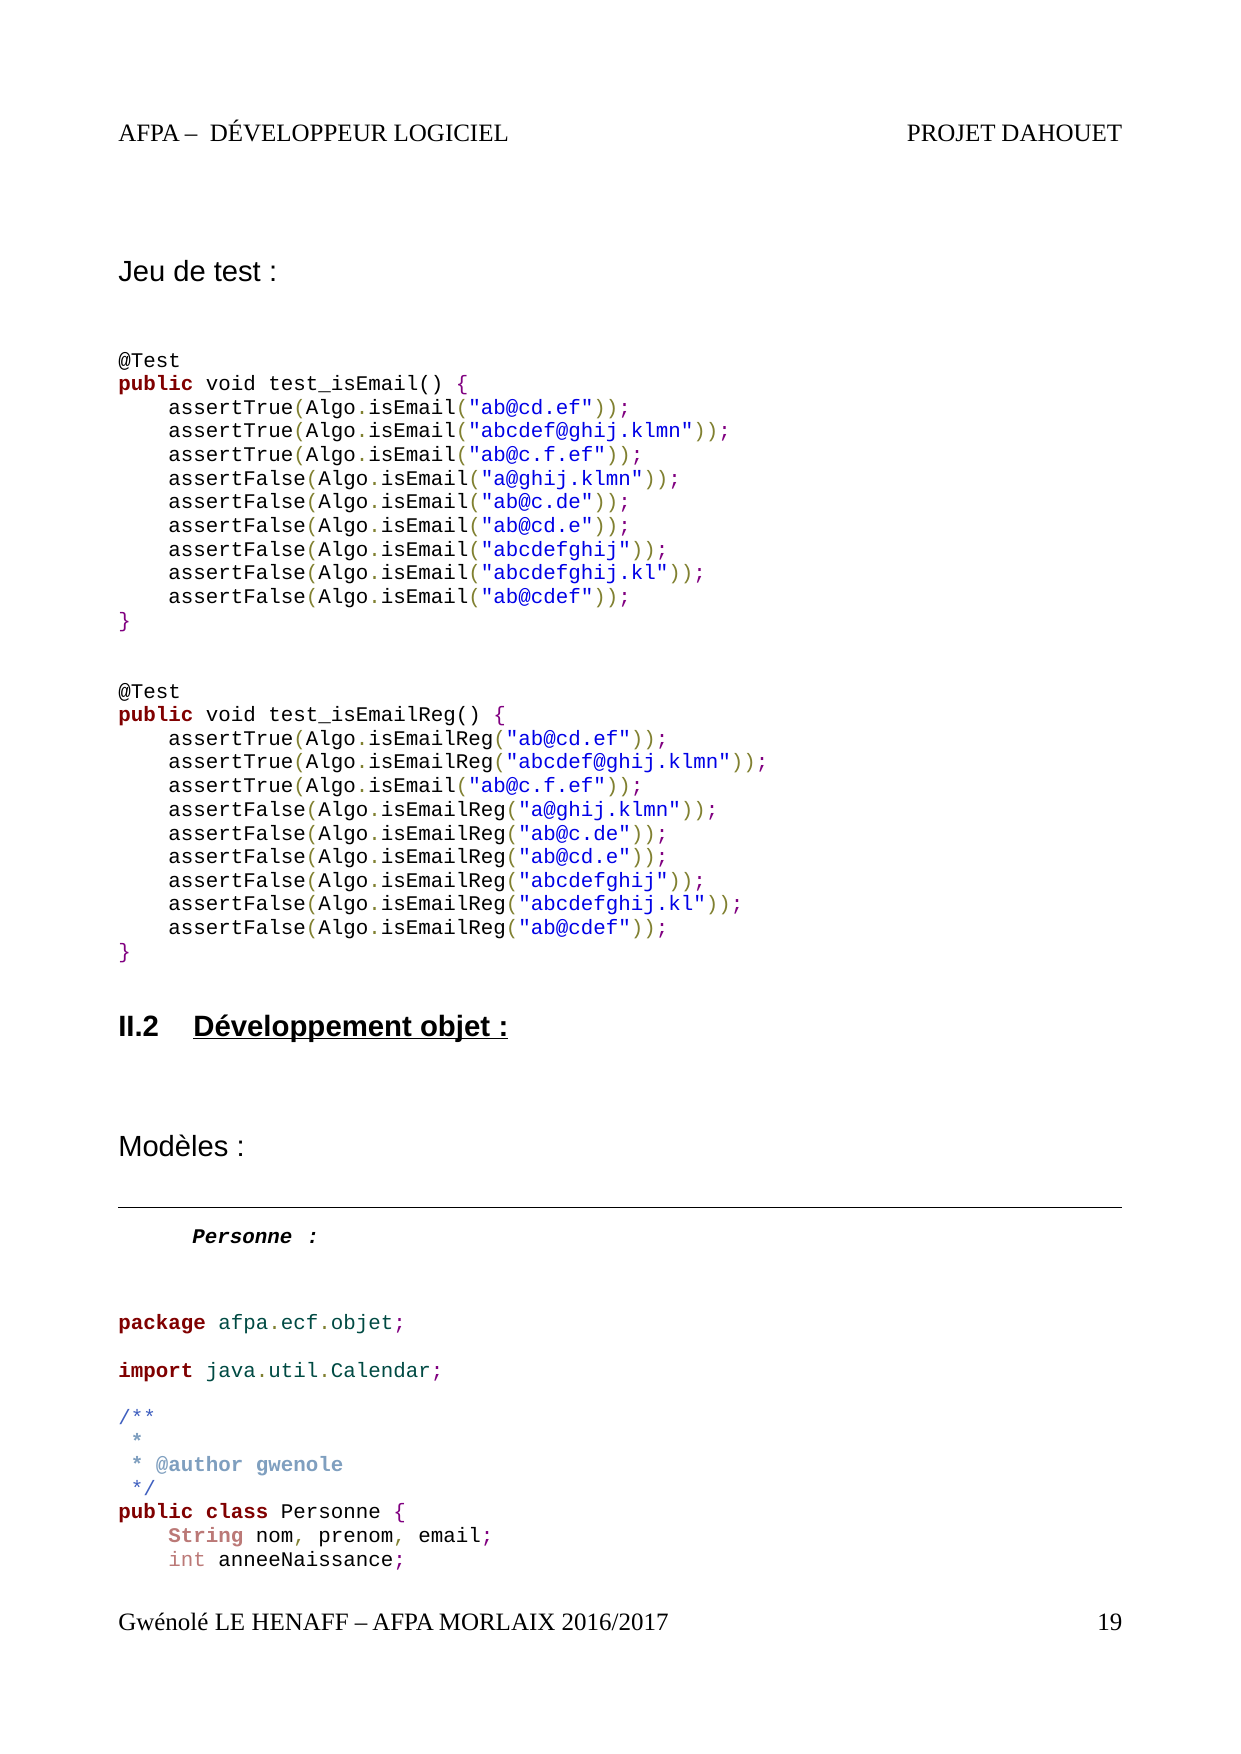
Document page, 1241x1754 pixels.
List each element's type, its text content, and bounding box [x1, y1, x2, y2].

text assertFalse(Algo.isEmailReg("ab@cd.e")); [118, 846, 1122, 870]
text public class Personne { [118, 1502, 1122, 1525]
subtitle Modèles : [118, 1129, 1122, 1162]
text */ [118, 1478, 1122, 1502]
text assertFalse(Algo.isEmailReg("abcdefghij.kl")); [118, 893, 1122, 917]
text } [118, 610, 1122, 633]
text assertTrue(Algo.isEmailReg("ab@cd.ef")); [118, 728, 1122, 752]
text assertFalse(Algo.isEmail("ab@cdef")); [118, 586, 1122, 610]
text } [118, 941, 1122, 964]
text assertTrue(Algo.isEmail("ab@c.f.ef")); [118, 775, 1122, 799]
text @Test [118, 681, 1122, 704]
text public void test_isEmail() { [118, 373, 1122, 397]
text public void test_isEmailReg() { [118, 704, 1122, 728]
text assertFalse(Algo.isEmail("a@ghij.klmn")); [118, 468, 1122, 491]
text @Test [118, 349, 1122, 373]
text assertFalse(Algo.isEmailReg("a@ghij.klmn")); [118, 799, 1122, 822]
text assertFalse(Algo.isEmailReg("ab@c.de")); [118, 822, 1122, 846]
text assertFalse(Algo.isEmail("ab@c.de")); [118, 491, 1122, 515]
text assertFalse(Algo.isEmail("ab@cd.e")); [118, 515, 1122, 539]
text Personne : [118, 1227, 1122, 1250]
subtitle Jeu de test : [118, 254, 1122, 288]
text assertTrue(Algo.isEmailReg("abcdef@ghij.klmn")); [118, 752, 1122, 775]
text * @author gwenole [118, 1454, 1122, 1478]
text assertTrue(Algo.isEmail("ab@c.f.ef")); [118, 444, 1122, 468]
text assertFalse(Algo.isEmail("abcdefghij.kl")); [118, 562, 1122, 586]
text assertFalse(Algo.isEmailReg("ab@cdef")); [118, 917, 1122, 941]
text package afpa.ecf.objet; [118, 1312, 1122, 1336]
text import java.util.Calendar; [118, 1360, 1122, 1383]
text int anneeNaissance; [118, 1549, 1122, 1572]
text /** [118, 1407, 1122, 1431]
subtitle Développement objet : [118, 1008, 1122, 1042]
text assertTrue(Algo.isEmail("abcdef@ghij.klmn")); [118, 421, 1122, 444]
text * [118, 1431, 1122, 1454]
text assertFalse(Algo.isEmailReg("abcdefghij")); [118, 870, 1122, 893]
text String nom, prenom, email; [118, 1525, 1122, 1549]
text assertTrue(Algo.isEmail("ab@cd.ef")); [118, 397, 1122, 421]
text assertFalse(Algo.isEmail("abcdefghij")); [118, 539, 1122, 562]
